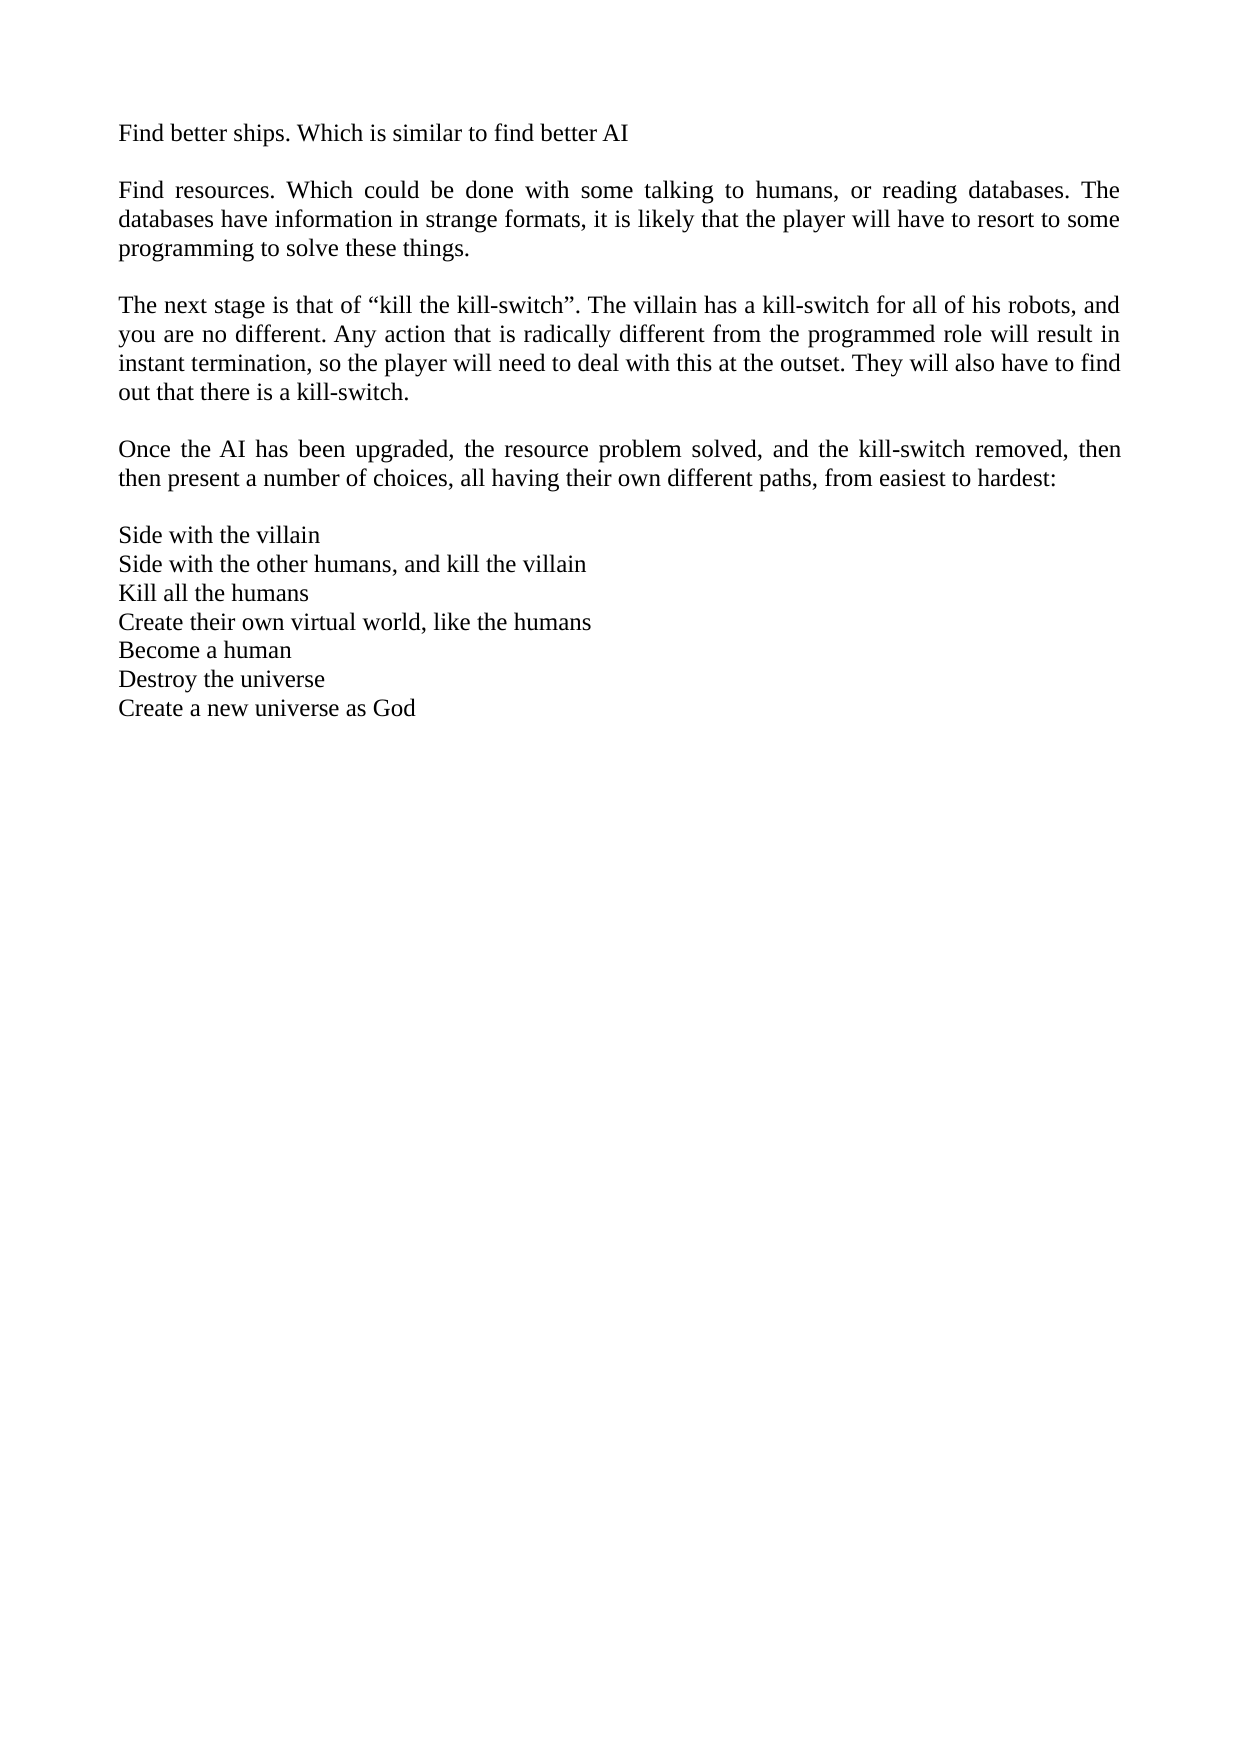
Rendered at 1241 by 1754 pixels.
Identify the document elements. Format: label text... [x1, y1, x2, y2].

text The next stage is that of “kill the kill-switch”. The villain has a kill-switch for all of his robots, and you are no different. Any action that is radically different from the programmed role will result in instant termination, so the player will need to deal with this at the outset. They will also have to find out that there is a kill-switch. [118, 291, 1122, 406]
text Create a new universe as God [118, 693, 1122, 722]
text Find better ships. Which is similar to find better AI [118, 118, 1122, 147]
text Once the AI has been upgraded, the resource problem solved, and the kill-switch removed, then then present a number of choices, all having their own different paths, from easiest to hardest: [118, 434, 1122, 492]
text Kill all the humans [118, 578, 1122, 607]
text Side with the villain [118, 521, 1122, 549]
text Find resources. Which could be done with some talking to humans, or reading databases. The databases have information in strange formats, it is likely that the player will have to resort to some programming to solve these things. [118, 176, 1122, 262]
text Destroy the universe [118, 664, 1122, 693]
text Side with the other humans, and kill the villain [118, 549, 1122, 578]
text Create their own virtual world, like the humans [118, 607, 1122, 636]
text Become a human [118, 636, 1122, 664]
